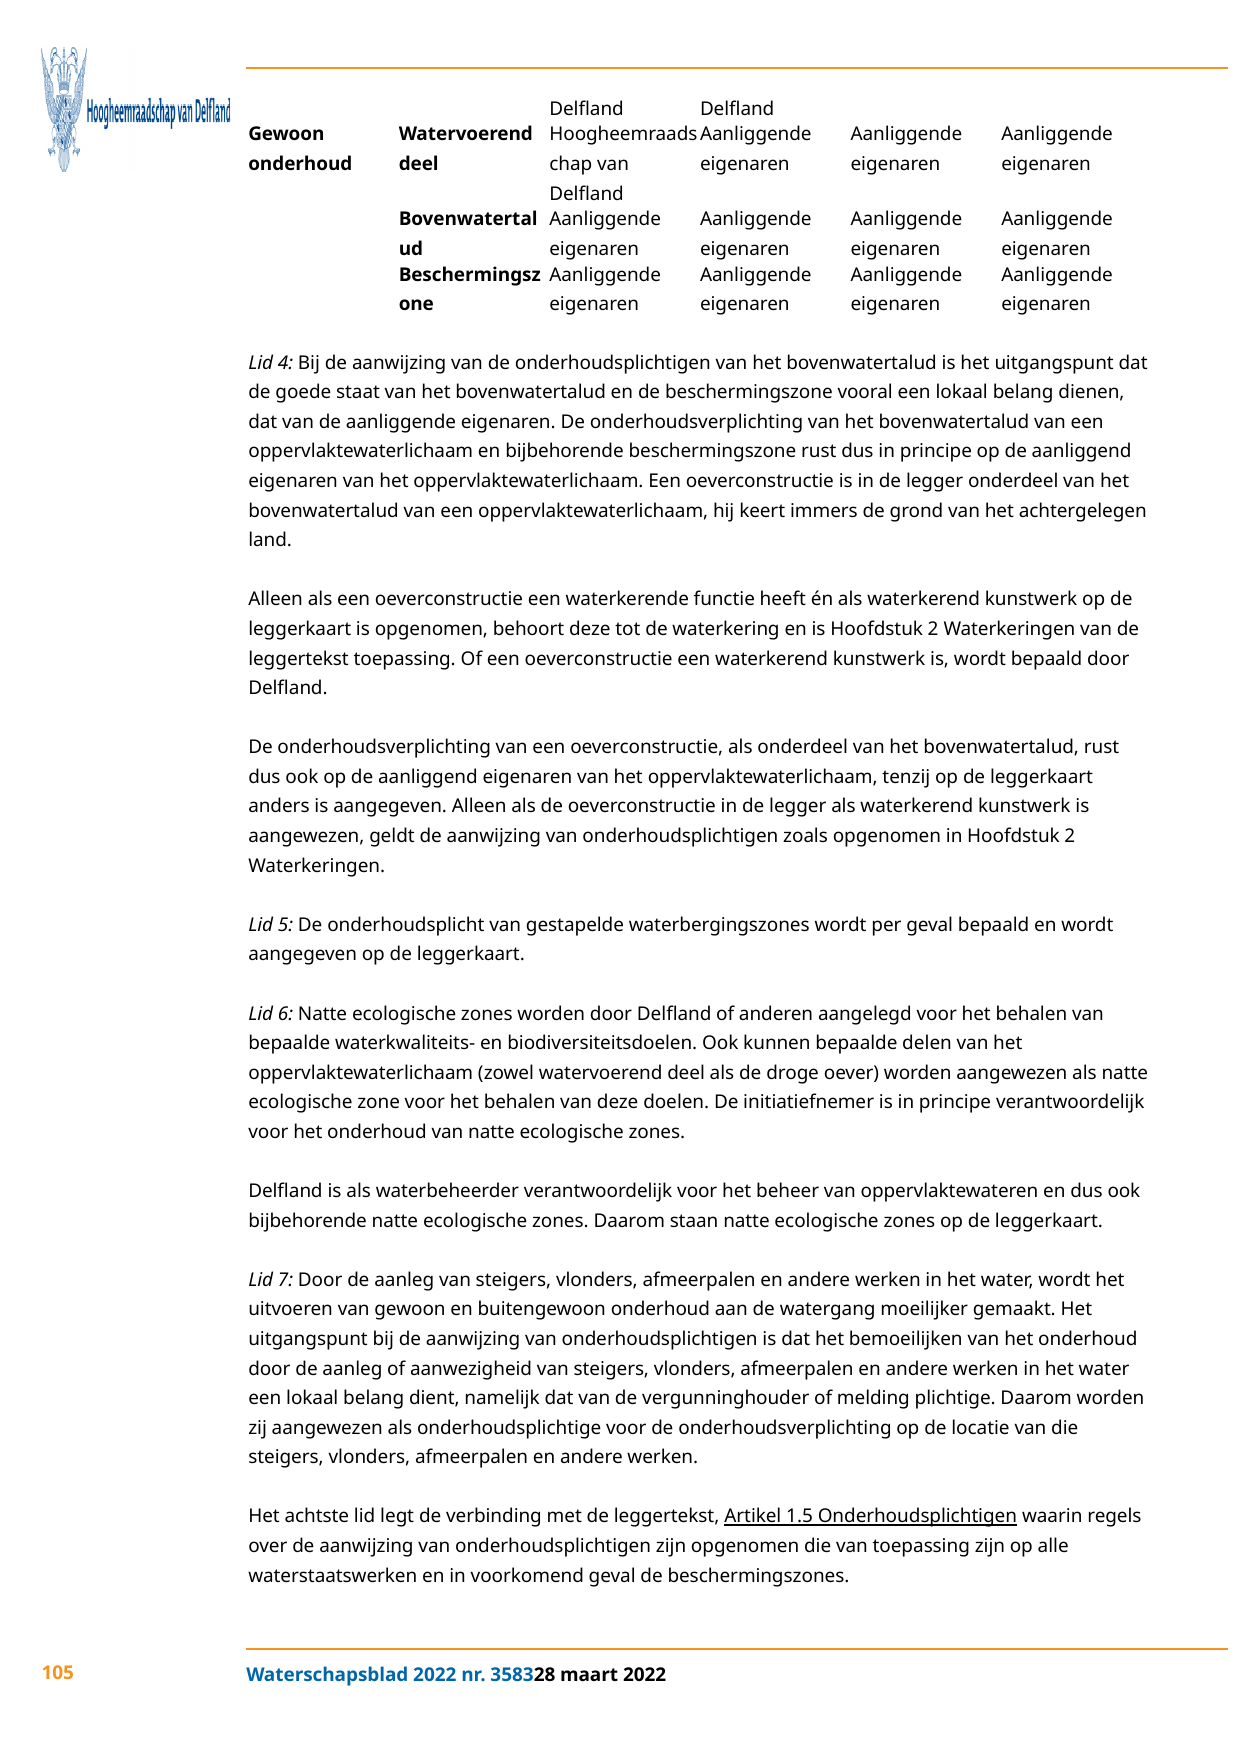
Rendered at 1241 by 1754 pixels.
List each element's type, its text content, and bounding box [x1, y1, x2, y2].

table_cell Aanliggende eigenaren [549, 261, 700, 316]
table_cell Beschermingszone [399, 261, 549, 316]
table_cell [1001, 95, 1152, 121]
table_cell [399, 95, 549, 121]
table_cell Bovenwatertalud [399, 205, 549, 261]
text Lid 5: De onderhoudsplicht van gestapelde waterbergingszones wordt per geval bepaald en wordt aangegeven op de leggerkaart. [248, 911, 1152, 966]
table_cell Delfland [700, 95, 850, 121]
table_cell [850, 95, 1001, 121]
table_cell Gewoon onderhoud [248, 121, 398, 316]
table_cell Aanliggende eigenaren [700, 261, 850, 316]
text Het achtste lid legt de verbinding met de leggertekst, Artikel 1.5 Onderhoudsplichtigen waarin regels over de aanwijzing van onderhoudsplichtigen zijn opgenomen die van toepassing zijn op alle waterstaatswerken en in voorkomend geval de beschermingszones. [248, 1503, 1152, 1587]
text Lid 7: Door de aanleg van steigers, vlonders, afmeerpalen en andere werken in het water, wordt het uitvoeren van gewoon en buitengewoon onderhoud aan de watergang moeilijker gemaakt. Het uitgangspunt bij de aanwijzing van onderhoudsplichtigen is dat het bemoeilijken van het onderhoud door de aanleg of aanwezigheid van steigers, vlonders, afmeerpalen en andere werken in het water een lokaal belang dient, namelijk dat van de vergunninghouder of melding plichtige. Daarom worden zij aangewezen als onderhoudsplichtige voor de onderhoudsverplichting op de locatie van die steigers, vlonders, afmeerpalen en andere werken. [248, 1266, 1152, 1469]
table_cell Aanliggende eigenaren [1001, 121, 1152, 205]
table_cell Aanliggende eigenaren [850, 121, 1001, 205]
table_cell [248, 95, 398, 121]
table_cell Aanliggende eigenaren [549, 205, 700, 261]
table_cell Watervoerend deel [399, 121, 549, 205]
text Lid 4: Bij de aanwijzing van de onderhoudsplichtigen van het bovenwatertalud is het uitgangspunt dat de goede staat van het bovenwatertalud en de beschermingszone vooral een lokaal belang dienen, dat van de aanliggende eigenaren. De onderhoudsverplichting van het bovenwatertalud van een oppervlaktewaterlichaam en bijbehorende beschermingszone rust dus in principe op de aanliggend eigenaren van het oppervlaktewaterlichaam. Een oeverconstructie is in de legger onderdeel van het bovenwatertalud van een oppervlaktewaterlichaam, hij keert immers de grond van het achtergelegen land. [248, 349, 1152, 552]
text Alleen als een oeverconstructie een waterkerende functie heeft én als waterkerend kunstwerk op de leggerkaart is opgenomen, behoort deze tot de waterkering en is Hoofdstuk 2 Waterkeringen van de leggertekst toepassing. Of een oeverconstructie een waterkerend kunstwerk is, wordt bepaald door Delfland. [248, 586, 1152, 700]
table_cell Aanliggende eigenaren [1001, 205, 1152, 261]
text Lid 6: Natte ecologische zones worden door Delfland of anderen aangelegd voor het behalen van bepaalde waterkwaliteits- en biodiversiteitsdoelen. Ook kunnen bepaalde delen van het oppervlaktewaterlichaam (zowel watervoerend deel als de droge oever) worden aangewezen als natte ecologische zone voor het behalen van deze doelen. De initiatiefnemer is in principe verantwoordelijk voor het onderhoud van natte ecologische zones. [248, 1000, 1152, 1144]
table_cell Aanliggende eigenaren [850, 205, 1001, 261]
picture [41, 47, 231, 172]
table_cell Hoogheemraadschap van Delfland [549, 121, 700, 205]
table_cell Aanliggende eigenaren [700, 121, 850, 205]
text De onderhoudsverplichting van een oeverconstructie, als onderdeel van het bovenwatertalud, rust dus ook op de aanliggend eigenaren van het oppervlaktewaterlichaam, tenzij op de leggerkaart anders is aangegeven. Alleen als de oeverconstructie in de legger als waterkerend kunstwerk is aangewezen, geldt de aanwijzing van onderhoudsplichtigen zoals opgenomen in Hoofdstuk 2 Waterkeringen. [248, 733, 1152, 877]
table_cell Aanliggende eigenaren [850, 261, 1001, 316]
text Delfland is als waterbeheerder verantwoordelijk voor het beheer van oppervlaktewateren en dus ook bijbehorende natte ecologische zones. Daarom staan natte ecologische zones op de leggerkaart. [248, 1177, 1152, 1232]
table_cell Aanliggende eigenaren [700, 205, 850, 261]
table_cell Aanliggende eigenaren [1001, 261, 1152, 316]
table_cell Delfland [549, 95, 700, 121]
